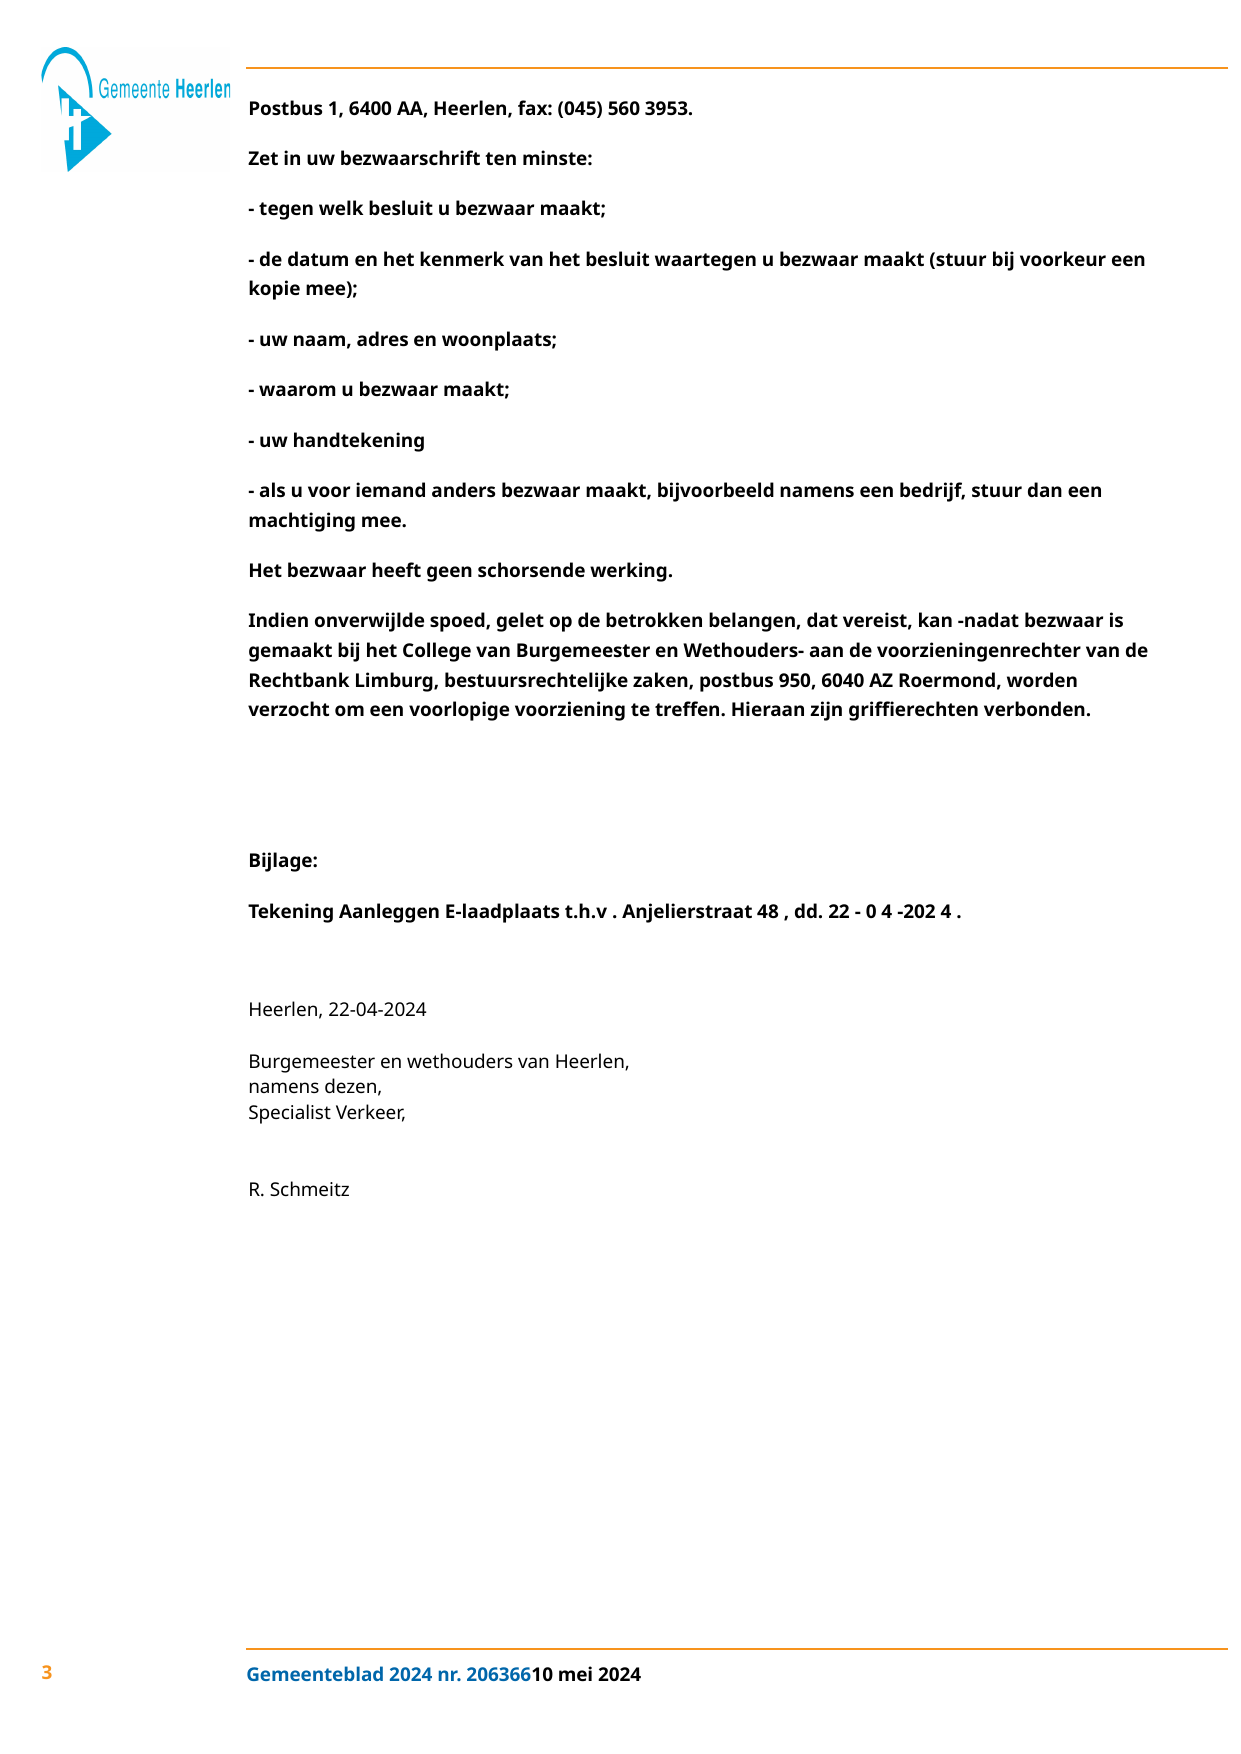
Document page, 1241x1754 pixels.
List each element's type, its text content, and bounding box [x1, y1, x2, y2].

text Zet in uw bezwaarschrift ten minste: [248, 145, 1152, 171]
text Postbus 1, 6400 AA, Heerlen, fax: (045) 560 3953. [248, 95, 1152, 121]
text Tekening Aanleggen E-laadplaats t.h.v . Anjelierstraat 48 , dd. 22 - 0 4 -202 4 . [248, 898, 1152, 924]
text Indien onverwijlde spoed, gelet op de betrokken belangen, dat vereist, kan -nadat bezwaar is gemaakt bij het College van Burgemeester en Wethouders- aan de voorzieningenrechter van de Rechtbank Limburg, bestuursrechtelijke zaken, postbus 950, 6040 AZ Roermond, worden verzocht om een voorlopige voorziening te treffen. Hieraan zijn griffierechten verbonden. [248, 608, 1152, 722]
text - uw naam, adres en woonplaats; [248, 326, 1152, 352]
text Burgemeester en wethouders van Heerlen, [248, 1048, 1152, 1073]
text namens dezen, [248, 1073, 1152, 1099]
picture [41, 47, 231, 172]
text Het bezwaar heeft geen schorsende werking. [248, 557, 1152, 583]
text - tegen welk besluit u bezwaar maakt; [248, 196, 1152, 221]
text - waarom u bezwaar maakt; [248, 376, 1152, 402]
text Specialist Verkeer, [248, 1099, 1152, 1125]
text R. Schmeitz [248, 1176, 1152, 1202]
text Bijlage: [248, 848, 1152, 873]
text - uw handtekening [248, 427, 1152, 453]
text Heerlen, 22-04-2024 [248, 996, 1152, 1022]
picture [41, 47, 59, 70]
text - de datum en het kenmerk van het besluit waartegen u bezwaar maakt (stuur bij voorkeur een kopie mee); [248, 246, 1152, 301]
text - als u voor iemand anders bezwaar maakt, bijvoorbeeld namens een bedrijf, stuur dan een machtiging mee. [248, 477, 1152, 533]
